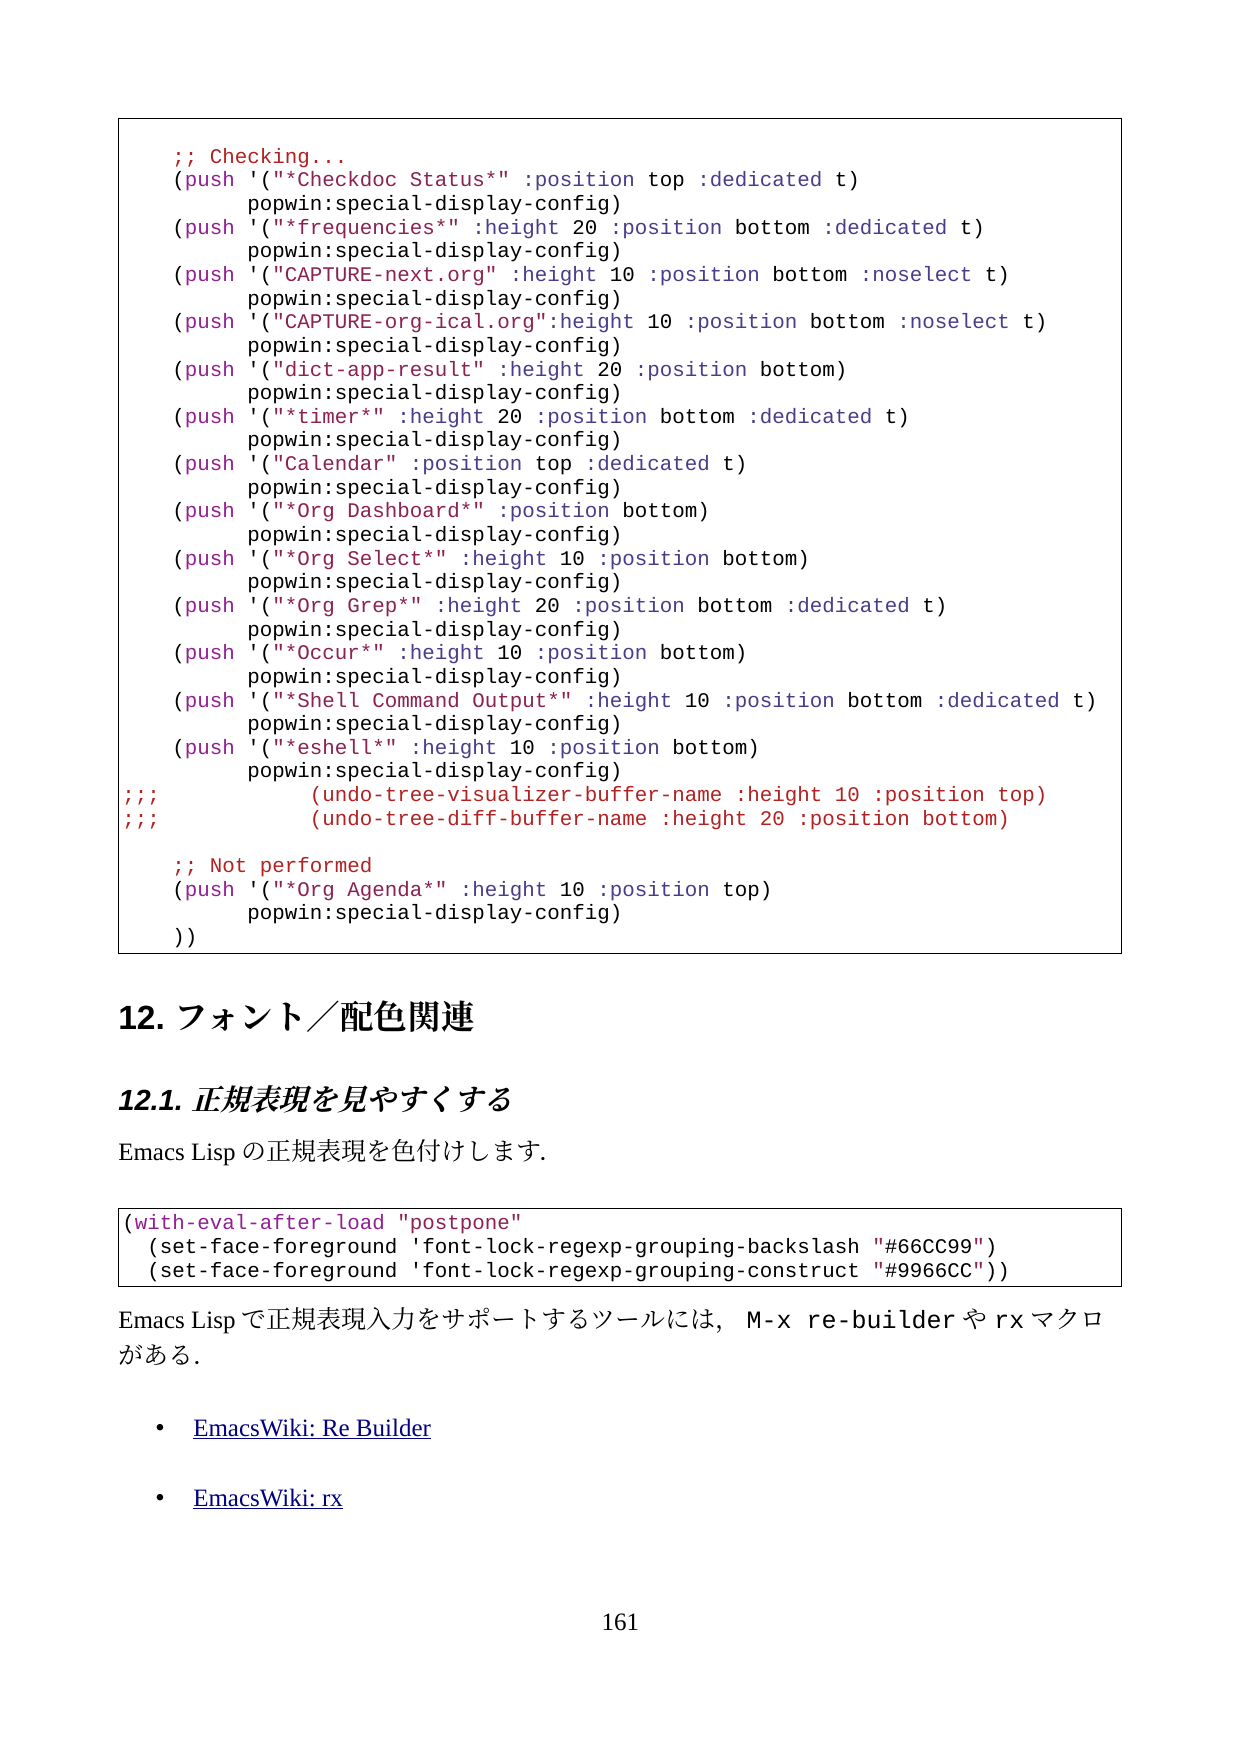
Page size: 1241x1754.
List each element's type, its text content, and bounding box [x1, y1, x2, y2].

text popwin:special-display-config) [119, 709, 1121, 733]
text ;;; (undo-tree-diff-buffer-name :height 20 :position bottom) [119, 804, 1121, 827]
text popwin:special-display-config) [119, 662, 1121, 686]
subtitle 正規表現を見やすくする [118, 1077, 1122, 1119]
list EmacsWiki: rx [156, 1483, 1122, 1541]
text (push '("*Shell Command Output*" :height 10 :position bottom :dedicated t) [119, 686, 1121, 709]
text (with-eval-after-load "postpone" [119, 1209, 1121, 1232]
text (push '("CAPTURE-next.org" :height 10 :position bottom :noselect t) [119, 260, 1121, 284]
text popwin:special-display-config) [119, 236, 1121, 260]
text Emacs Lisp の正規表現を色付けします． [118, 1131, 1122, 1196]
text (push '("*Org Select*" :height 10 :position bottom) [119, 544, 1121, 567]
text (set-face-foreground 'font-lock-regexp-grouping-construct "#9966CC")) [119, 1256, 1121, 1286]
text popwin:special-display-config) [119, 189, 1121, 213]
text popwin:special-display-config) [119, 284, 1121, 307]
text popwin:special-display-config) [119, 757, 1121, 780]
text (push '("*Checkdoc Status*" :position top :dedicated t) [119, 165, 1121, 189]
text (push '("*eshell*" :height 10 :position bottom) [119, 733, 1121, 757]
text (push '("dict-app-result" :height 20 :position bottom) [119, 354, 1121, 378]
text popwin:special-display-config) [119, 567, 1121, 591]
text )) [119, 922, 1121, 953]
text popwin:special-display-config) [119, 331, 1121, 354]
text (push '("CAPTURE-org-ical.org":height 10 :position bottom :noselect t) [119, 307, 1121, 331]
text popwin:special-display-config) [119, 520, 1121, 544]
text (push '("*Occur*" :height 10 :position bottom) [119, 638, 1121, 662]
text (push '("*timer*" :height 20 :position bottom :dedicated t) [119, 402, 1121, 426]
text (push '("*frequencies*" :height 20 :position bottom :dedicated t) [119, 213, 1121, 236]
text popwin:special-display-config) [119, 378, 1121, 402]
text ;; Not performed [119, 851, 1121, 875]
subtitle フォント／配色関連 [118, 991, 1122, 1039]
text ;;; (undo-tree-visualizer-buffer-name :height 10 :position top) [119, 780, 1121, 804]
list EmacsWiki: Re Builder [156, 1413, 1122, 1471]
text popwin:special-display-config) [119, 473, 1121, 496]
text (push '("*Org Agenda*" :height 10 :position top) [119, 875, 1121, 898]
text (push '("Calendar" :position top :dedicated t) [119, 449, 1121, 473]
text (set-face-foreground 'font-lock-regexp-grouping-backslash "#66CC99") [119, 1232, 1121, 1256]
text popwin:special-display-config) [119, 898, 1121, 922]
text Emacs Lisp で正規表現入力をサポートするツールには， M-x re-builder や rx マクロがある． [118, 1299, 1122, 1401]
text popwin:special-display-config) [119, 615, 1121, 638]
text ;; Checking... [119, 142, 1121, 165]
text (push '("*Org Grep*" :height 20 :position bottom :dedicated t) [119, 591, 1121, 615]
text popwin:special-display-config) [119, 426, 1121, 449]
text (push '("*Org Dashboard*" :position bottom) [119, 496, 1121, 520]
